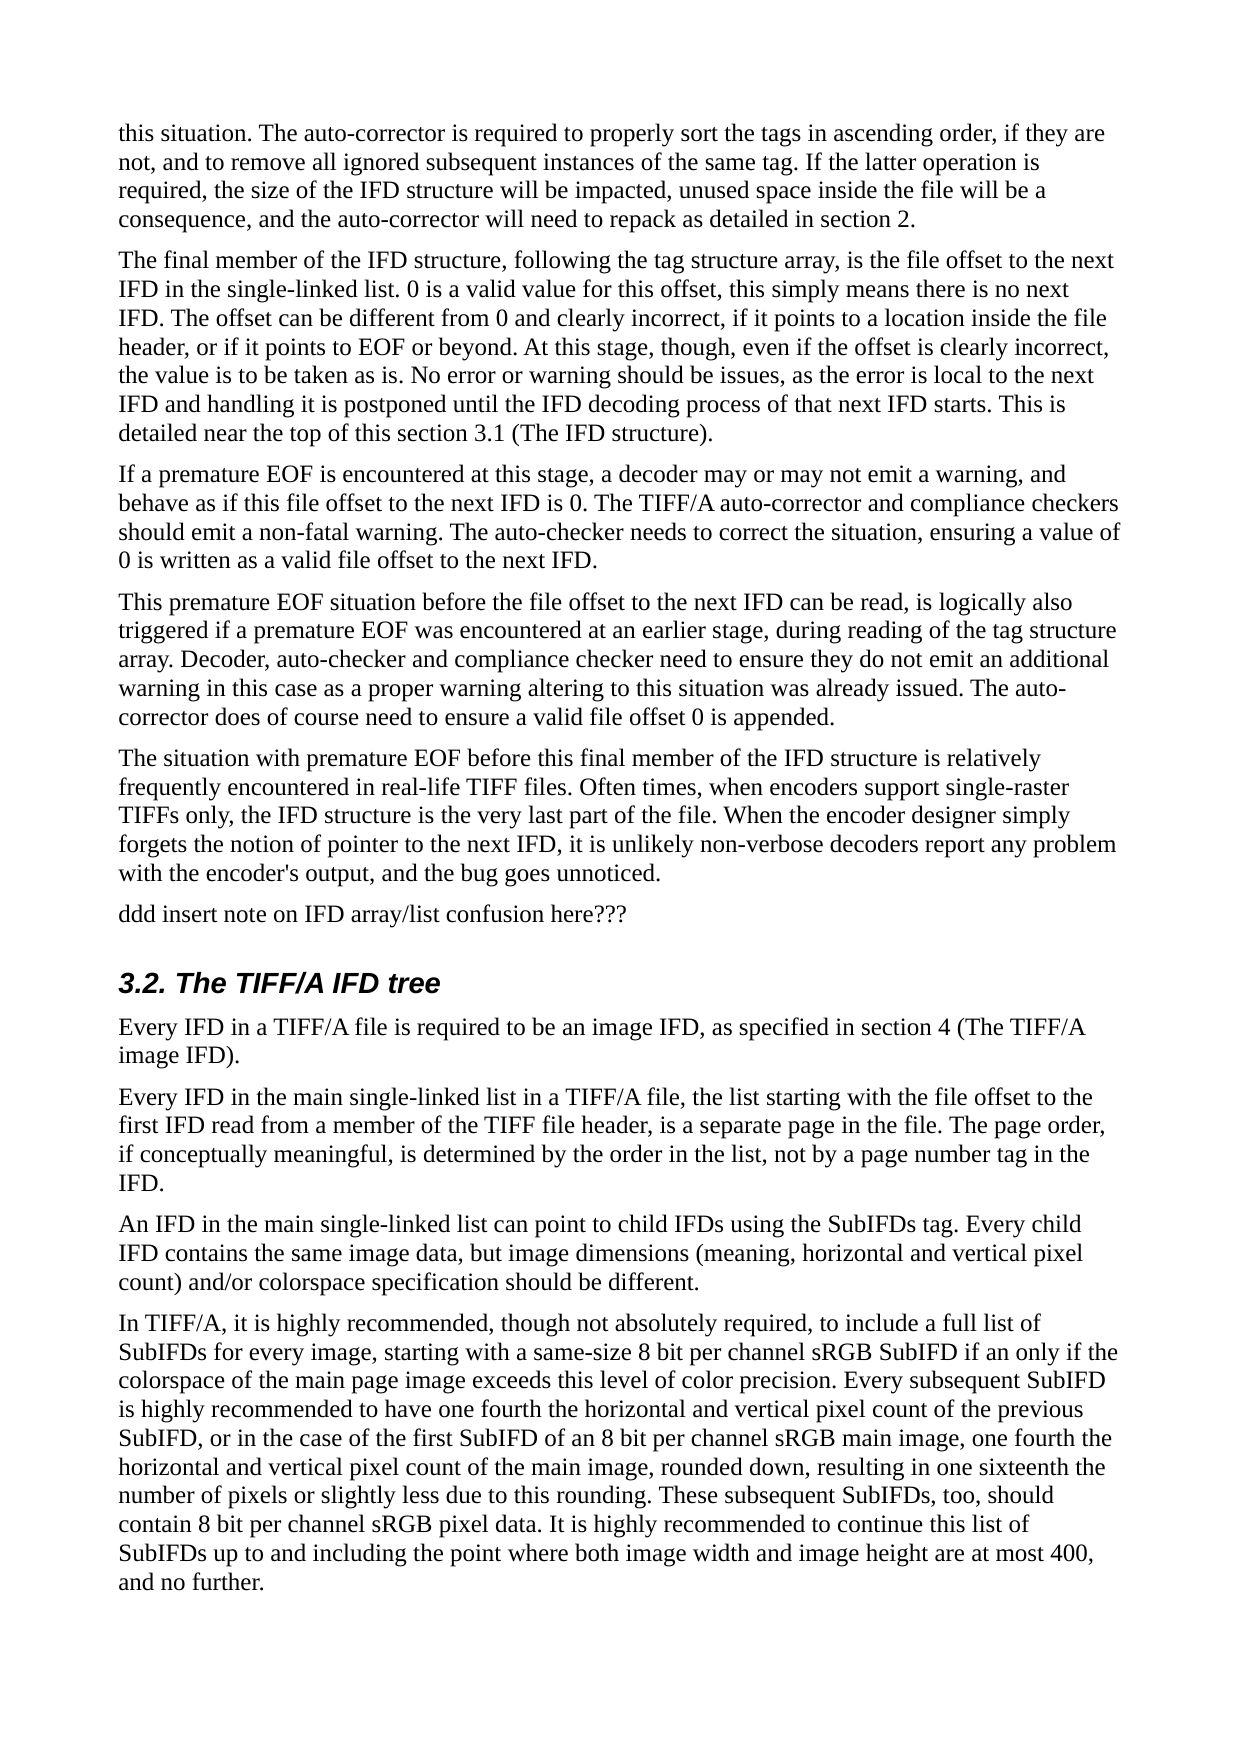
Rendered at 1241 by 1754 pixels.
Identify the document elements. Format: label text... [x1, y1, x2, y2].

text Every IFD in the main single-linked list in a TIFF/A file, the list starting with the file offset to the first IFD read from a member of the TIFF file header, is a separate page in the file. The page order, if conceptually meaningful, is determined by the order in the list, not by a page number tag in the IFD. [118, 1082, 1122, 1197]
subtitle 3.2. The TIFF/A IFD tree [118, 966, 1122, 999]
text The situation with premature EOF before this final member of the IFD structure is relatively frequently encountered in real-life TIFF files. Often times, when encoders support single-raster TIFFs only, the IFD structure is the very last part of the file. When the encoder designer simply forgets the notion of pointer to the next IFD, it is unlikely non-verbose decoders report any problem with the encoder's output, and the bug goes unnoticed. [118, 743, 1122, 887]
text Every IFD in a TIFF/A file is required to be an image IFD, as specified in section 4 (The TIFF/A image IFD). [118, 1012, 1122, 1069]
text This premature EOF situation before the file offset to the next IFD can be read, is logically also triggered if a premature EOF was encountered at an earlier stage, during reading of the tag structure array. Decoder, auto-checker and compliance checker need to ensure they do not emit an additional warning in this case as a proper warning altering to this situation was already issued. The auto- corrector does of course need to ensure a valid file offset 0 is appended. [118, 587, 1122, 731]
text In TIFF/A, it is highly recommended, though not absolutely required, to include a full list of SubIFDs for every image, starting with a same-size 8 bit per channel sRGB SubIFD if an only if the colorspace of the main page image exceeds this level of color precision. Every subsequent SubIFD is highly recommended to have one fourth the horizontal and vertical pixel count of the previous SubIFD, or in the case of the first SubIFD of an 8 bit per channel sRGB main image, one fourth the horizontal and vertical pixel count of the main image, rounded down, resulting in one sixteenth the number of pixels or slightly less due to this rounding. These subsequent SubIFDs, too, should contain 8 bit per channel sRGB pixel data. It is highly recommended to continue this list of SubIFDs up to and including the point where both image width and image height are at most 400, and no further. [118, 1308, 1122, 1595]
text ddd insert note on IFD array/list confusion here??? [118, 899, 1122, 928]
text this situation. The auto-corrector is required to properly sort the tags in ascending order, if they are not, and to remove all ignored subsequent instances of the same tag. If the latter operation is required, the size of the IFD structure will be impacted, unused space inside the file will be a consequence, and the auto-corrector will need to repack as detailed in section 2. [118, 118, 1122, 233]
text An IFD in the main single-linked list can point to child IFDs using the SubIFDs tag. Every child IFD contains the same image data, but image dimensions (meaning, horizontal and vertical pixel count) and/or colorspace specification should be different. [118, 1209, 1122, 1295]
text The final member of the IFD structure, following the tag structure array, is the file offset to the next IFD in the single-linked list. 0 is a valid value for this offset, this simply means there is no next IFD. The offset can be different from 0 and clearly incorrect, if it points to a location inside the file header, or if it points to EOF or beyond. At this stage, though, even if the offset is clearly incorrect, the value is to be taken as is. No error or warning should be issues, as the error is local to the next IFD and handling it is postponed until the IFD decoding process of that next IFD starts. This is detailed near the top of this section 3.1 (The IFD structure). [118, 246, 1122, 447]
text If a premature EOF is encountered at this stage, a decoder may or may not emit a warning, and behave as if this file offset to the next IFD is 0. The TIFF/A auto-corrector and compliance checkers should emit a non-fatal warning. The auto-checker needs to correct the situation, ensuring a value of 0 is written as a valid file offset to the next IFD. [118, 459, 1122, 574]
